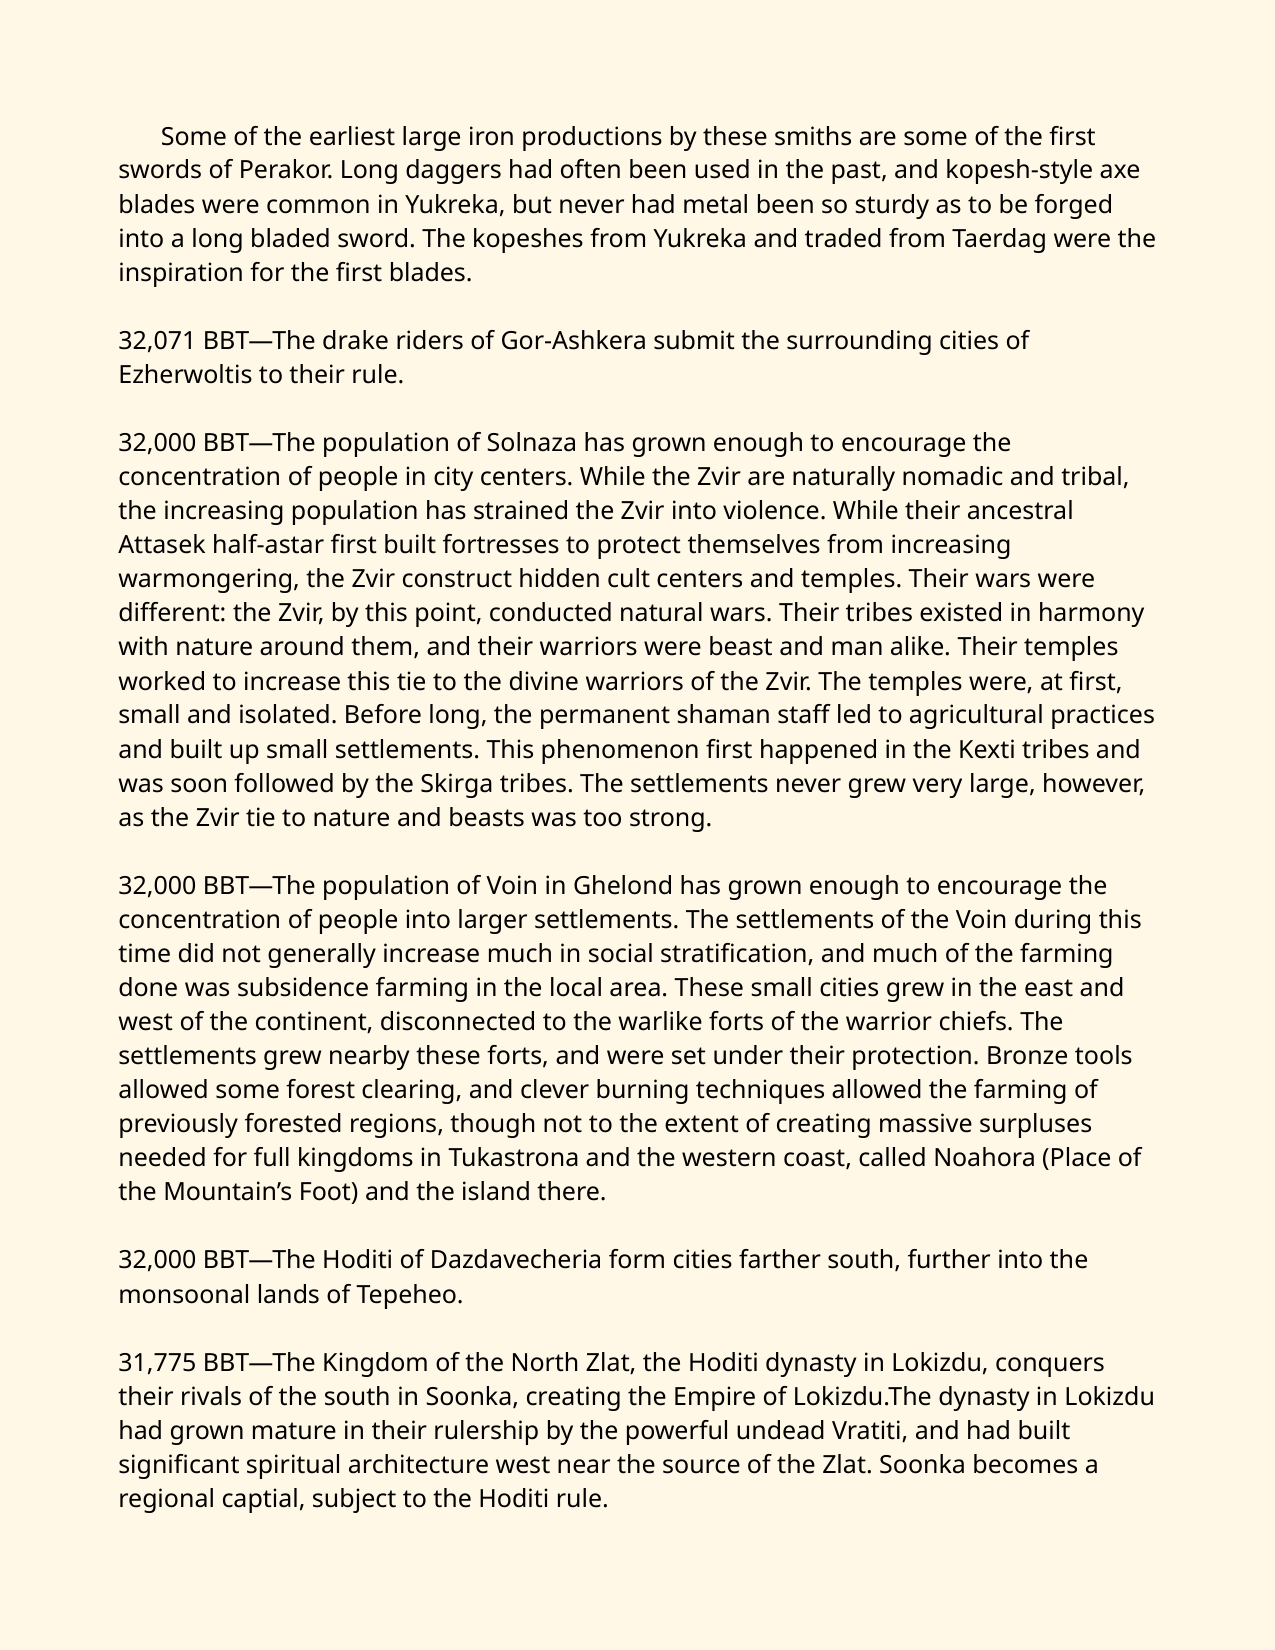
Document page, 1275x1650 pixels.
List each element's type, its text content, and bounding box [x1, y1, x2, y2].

text 32,000 BBT—The population of Solnaza has grown enough to encourage the concentration of people in city centers. While the Zvir are naturally nomadic and tribal, the increasing population has strained the Zvir into violence. While their ancestral Attasek half-astar first built fortresses to protect themselves from increasing warmongering, the Zvir construct hidden cult centers and temples. Their wars were different: the Zvir, by this point, conducted natural wars. Their tribes existed in harmony with nature around them, and their warriors were beast and man alike. Their temples worked to increase this tie to the divine warriors of the Zvir. The temples were, at first, small and isolated. Before long, the permanent shaman staff led to agricultural practices and built up small settlements. This phenomenon first happened in the Kexti tribes and was soon followed by the Skirga tribes. The settlements never grew very large, however, as the Zvir tie to nature and beasts was too strong. [118, 425, 1157, 833]
text 32,000 BBT—The population of Voin in Ghelond has grown enough to encourage the concentration of people into larger settlements. The settlements of the Voin during this time did not generally increase much in social stratification, and much of the farming done was subsidence farming in the local area. These small cities grew in the east and west of the continent, disconnected to the warlike forts of the warrior chiefs. The settlements grew nearby these forts, and were set under their protection. Bronze tools allowed some forest clearing, and clever burning techniques allowed the farming of previously forested regions, though not to the extent of creating massive surpluses needed for full kingdoms in Tukastrona and the western coast, called Noahora (Place of the Mountain’s Foot) and the island there. [118, 867, 1157, 1208]
text Some of the earliest large iron productions by these smiths are some of the first swords of Perakor. Long daggers had often been used in the past, and kopesh-style axe blades were common in Yukreka, but never had metal been so sturdy as to be forged into a long bladed sword. The kopeshes from Yukreka and traded from Taerdag were the inspiration for the first blades. [118, 118, 1157, 288]
text 31,775 BBT—The Kingdom of the North Zlat, the Hoditi dynasty in Lokizdu, conquers their rivals of the south in Soonka, creating the Empire of Lokizdu.The dynasty in Lokizdu had grown mature in their rulership by the powerful undead Vratiti, and had built significant spiritual architecture west near the source of the Zlat. Soonka becomes a regional captial, subject to the Hoditi rule. [118, 1344, 1157, 1515]
text 32,000 BBT—The Hoditi of Dazdavecheria form cities farther south, further into the monsoonal lands of Tepeheo. [118, 1242, 1157, 1310]
text 32,071 BBT—The drake riders of Gor-Ashkera submit the surrounding cities of Ezherwoltis to their rule. [118, 322, 1157, 391]
